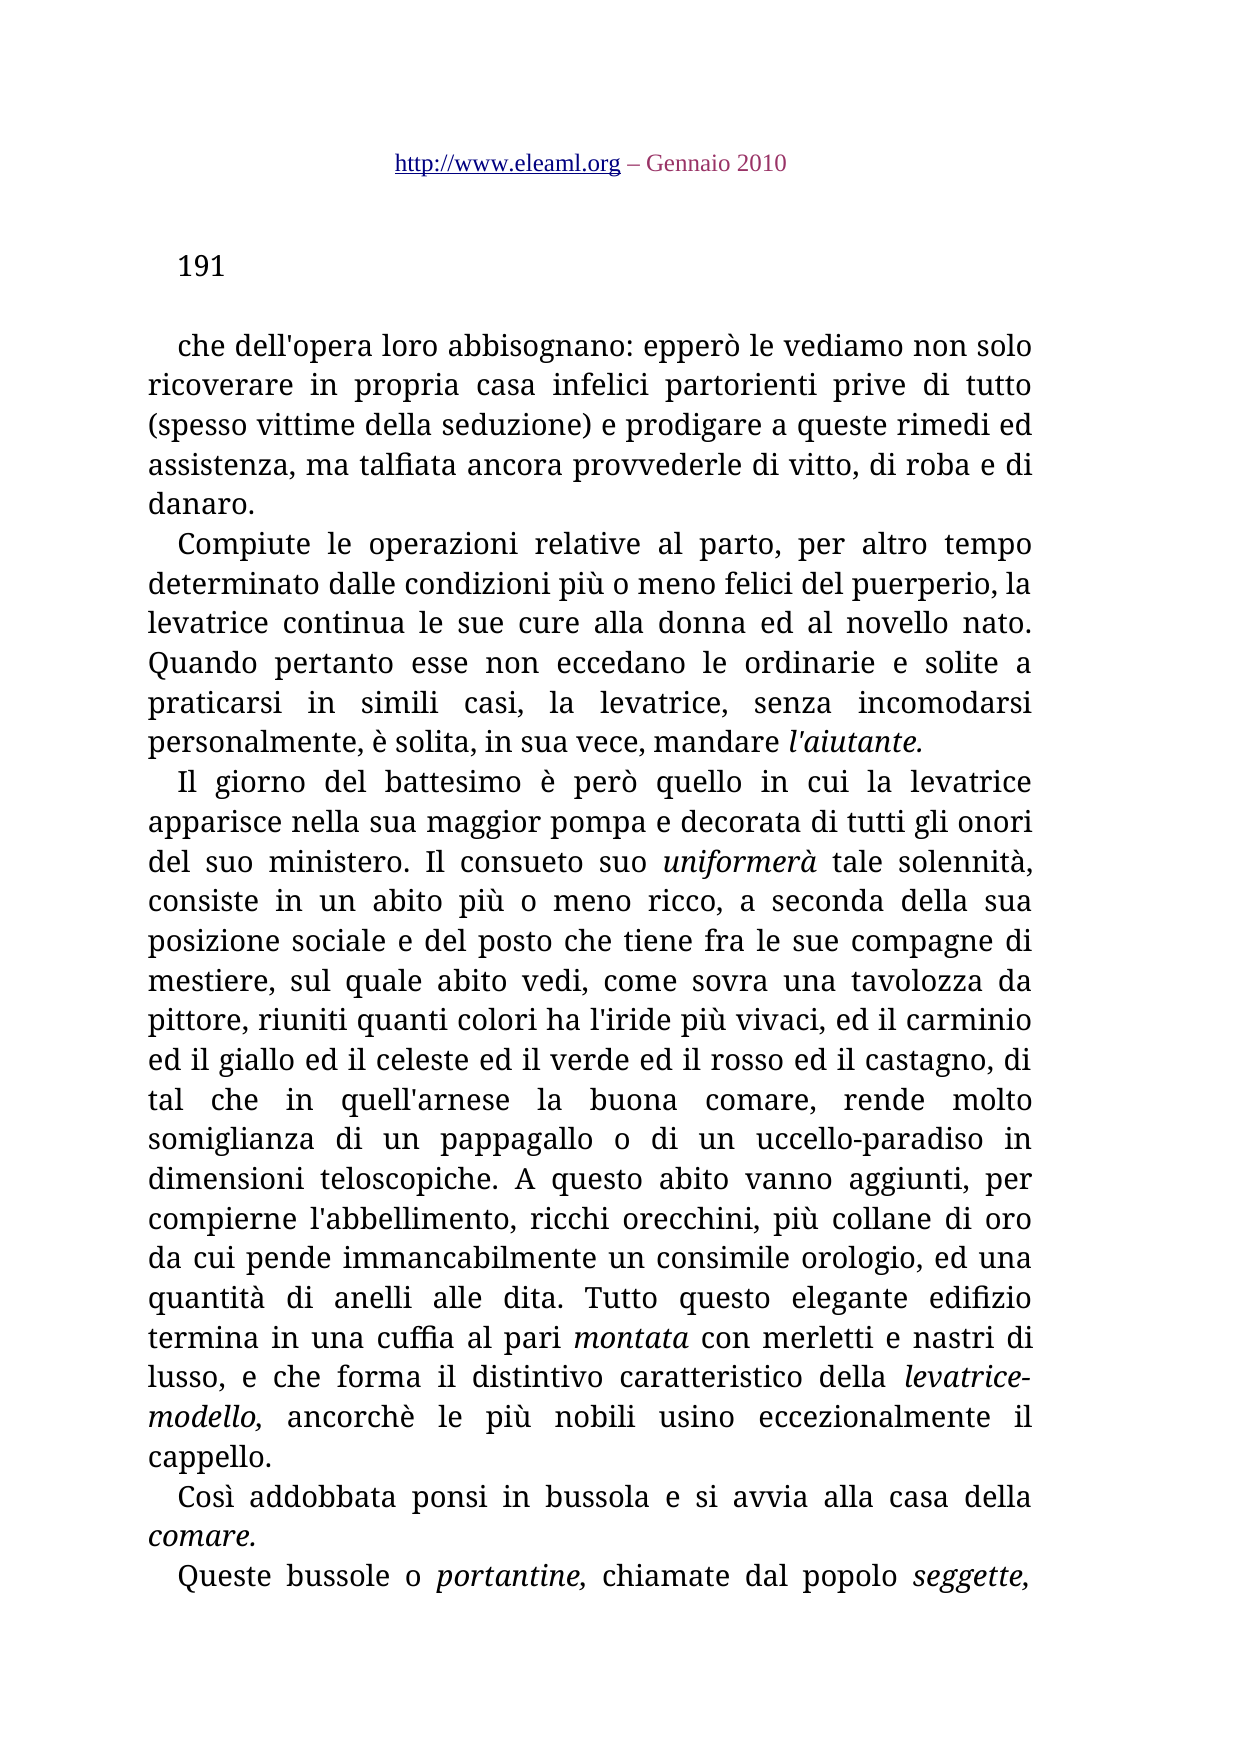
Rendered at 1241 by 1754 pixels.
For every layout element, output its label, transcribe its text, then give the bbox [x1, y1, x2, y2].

text Così addobbata ponsi in bussola e si avvia alla casa della comare. [148, 1476, 1033, 1555]
text Compiute le operazioni relative al parto, per altro tempo determinato dalle condizioni più o meno felici del puerperio, la levatrice continua le sue cure alla donna ed al novello nato. Quando pertanto esse non eccedano le ordinarie e solite a praticarsi in simili casi, la levatrice, senza incomodarsi personalmente, è solita, in sua vece, mandare l'aiutante. [148, 523, 1033, 761]
text Il giorno del battesimo è però quello in cui la levatrice apparisce nella sua maggior pompa e decorata di tutti gli onori del suo ministero. Il consueto suo uniformerà tale solennità, consiste in un abito più o meno ricco, a seconda della sua posizione sociale e del posto che tiene fra le sue compagne di mestiere, sul quale abito vedi, come sovra una tavolozza da pittore, riuniti quanti colori ha l'iride più vivaci, ed il carminio ed il giallo ed il celeste ed il verde ed il rosso ed il castagno, di tal che in quell'arnese la buona comare, rende molto somiglianza di un pappagallo o di un uccello-paradiso in dimensioni teloscopiche. A questo abito vanno aggiunti, per compierne l'abbellimento, ricchi orecchini, più collane di oro da cui pende immancabilmente un consimile orologio, ed una quantità di anelli alle dita. Tutto questo elegante edifizio termina in una cuffia al pari montata con merletti e nastri di lusso, e che forma il distintivo caratteristico della levatrice-modello, ancorchè le più nobili usino eccezionalmente il cappello. [148, 761, 1033, 1476]
text Queste bussole o portantine, chiamate dal popolo seggette, [148, 1555, 1033, 1595]
text 191 [148, 246, 1033, 285]
text che dell'opera loro abbisognano: epperò le vediamo non solo ricoverare in propria casa infelici partorienti prive di tutto (spesso vittime della seduzione) e prodigare a queste rimedi ed assistenza, ma talfiata ancora provvederle di vitto, di roba e di danaro. [148, 325, 1033, 523]
